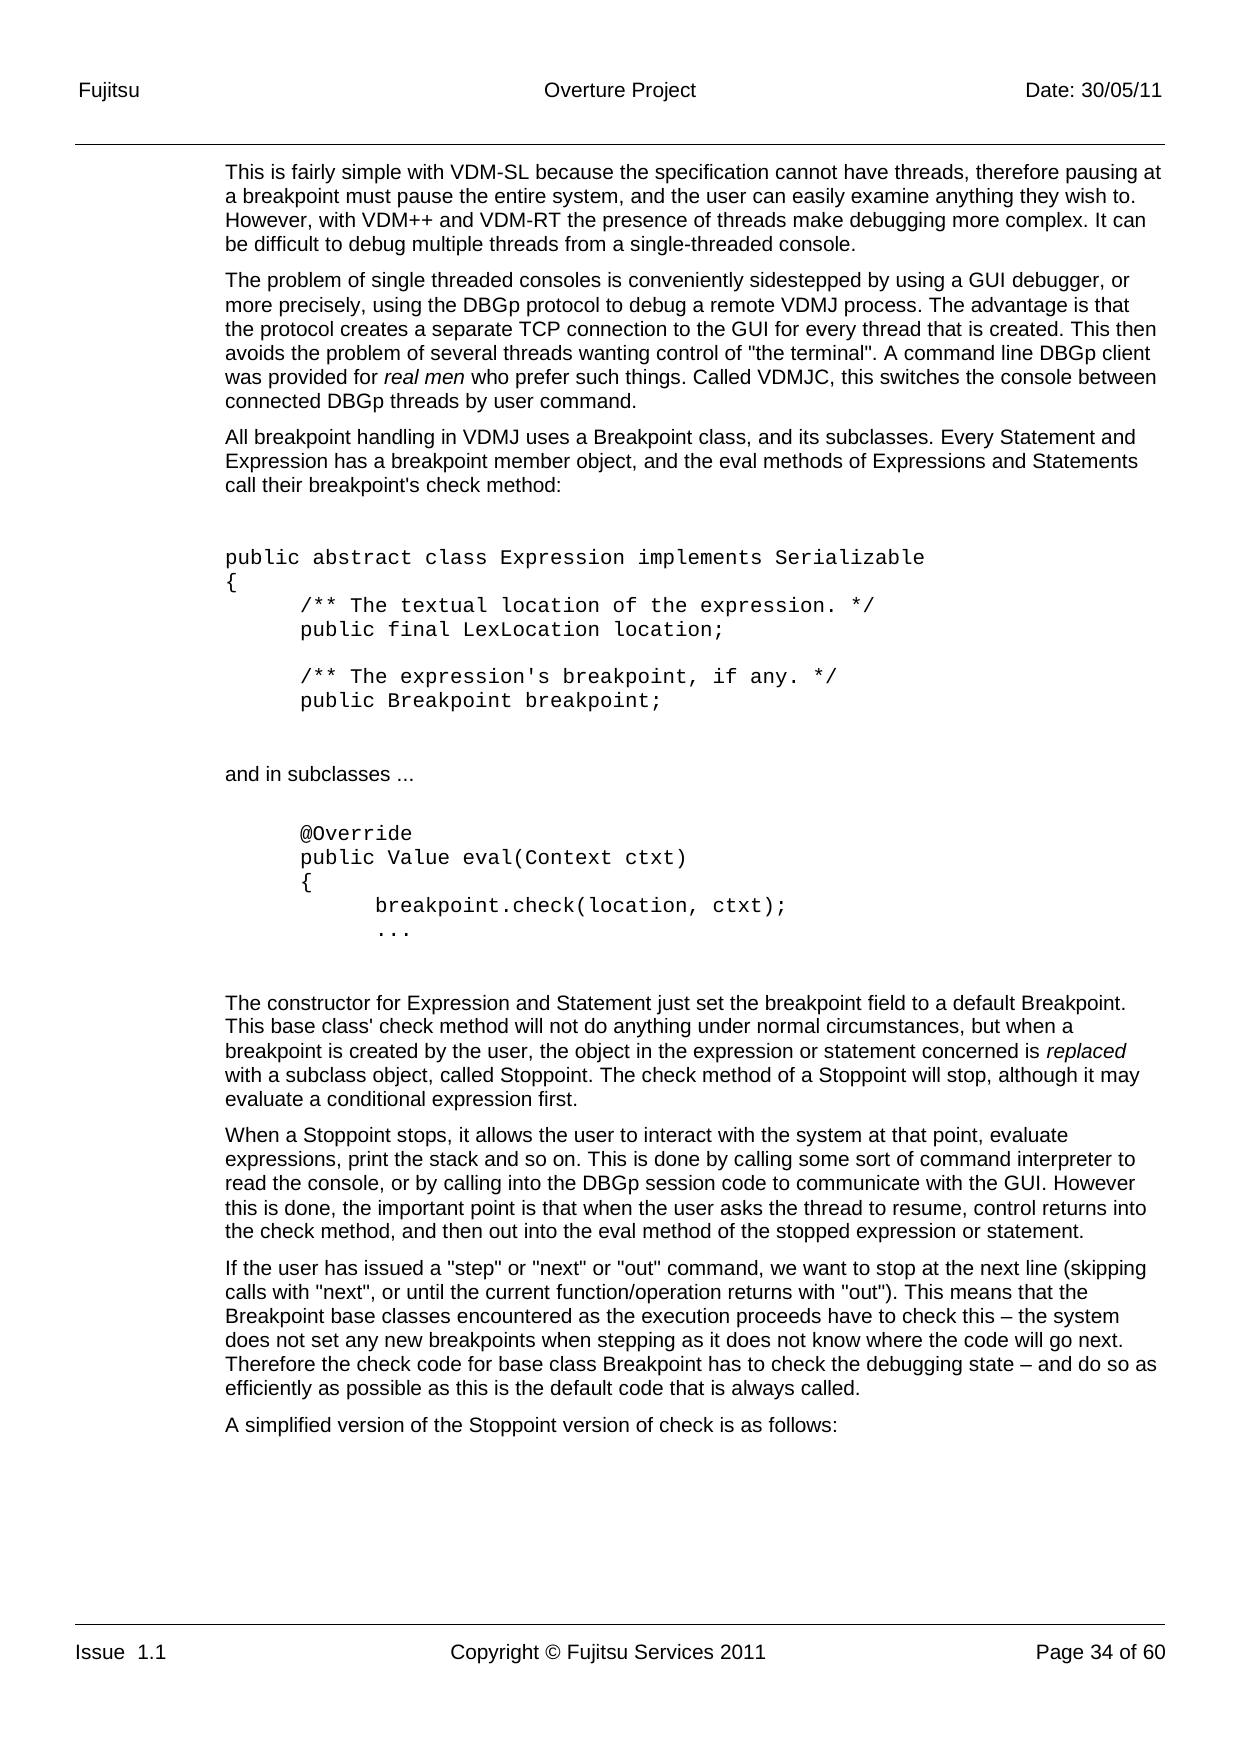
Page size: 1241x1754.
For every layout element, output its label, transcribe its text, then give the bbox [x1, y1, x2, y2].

text ... [225, 918, 1165, 942]
text { [225, 571, 1165, 594]
text public abstract class Expression implements Serializable [225, 547, 1165, 571]
text @Override [225, 823, 1165, 847]
text If the user has issued a "step" or "next" or "out" command, we want to stop at the next line (skipping calls with "next", or until the current function/operation returns with "out"). This means that the Breakpoint base classes encountered as the execution proceeds have to check this – the system does not set any new breakpoints when stepping as it does not know where the code will go next. Therefore the check code for base class Breakpoint has to check the debugging state – and do so as efficiently as possible as this is the default code that is always called. [225, 1256, 1165, 1400]
text public final LexLocation location; [225, 618, 1165, 642]
text /** The expression's breakpoint, if any. */ [225, 666, 1165, 690]
text The problem of single threaded consoles is conveniently sidestepped by using a GUI debugger, or more precisely, using the DBGp protocol to debug a remote VDMJ process. The advantage is that the protocol creates a separate TCP connection to the GUI for every thread that is created. This then avoids the problem of several threads wanting control of "the terminal". A command line DBGp client was provided for real men who prefer such things. Called VDMJC, this switches the console between connected DBGp threads by user command. [225, 268, 1165, 413]
text All breakpoint handling in VDMJ uses a Breakpoint class, and its subclasses. Every Statement and Expression has a breakpoint member object, and the eval methods of Expressions and Statements call their breakpoint's check method: [225, 425, 1165, 497]
text { [225, 871, 1165, 894]
text When a Stoppoint stops, it allows the user to interact with the system at that point, evaluate expressions, print the stack and so on. This is done by calling some sort of command interpreter to read the console, or by calling into the DBGp session code to communicate with the GUI. However this is done, the important point is that when the user asks the thread to resume, control returns into the check method, and then out into the eval method of the stopped expression or statement. [225, 1123, 1165, 1243]
text A simplified version of the Stoppoint version of check is as follows: [225, 1413, 1165, 1437]
text public Value eval(Context ctxt) [225, 847, 1165, 871]
text public Breakpoint breakpoint; [225, 690, 1165, 714]
text The constructor for Expression and Statement just set the breakpoint field to a default Breakpoint. This base class' check method will not do anything under normal circumstances, but when a breakpoint is created by the user, the object in the expression or statement concerned is replaced with a subclass object, called Stoppoint. The check method of a Stoppoint will stop, although it may evaluate a conditional expression first. [225, 990, 1165, 1111]
text /** The textual location of the expression. */ [225, 594, 1165, 618]
text and in subclasses ... [225, 762, 1165, 786]
text breakpoint.check(location, ctxt); [225, 894, 1165, 918]
text This is fairly simple with VDM-SL because the specification cannot have threads, therefore pausing at a breakpoint must pause the entire system, and the user can easily examine anything they wish to. However, with VDM++ and VDM-RT the presence of threads make debugging more complex. It can be difficult to debug multiple threads from a single-threaded console. [225, 160, 1165, 256]
